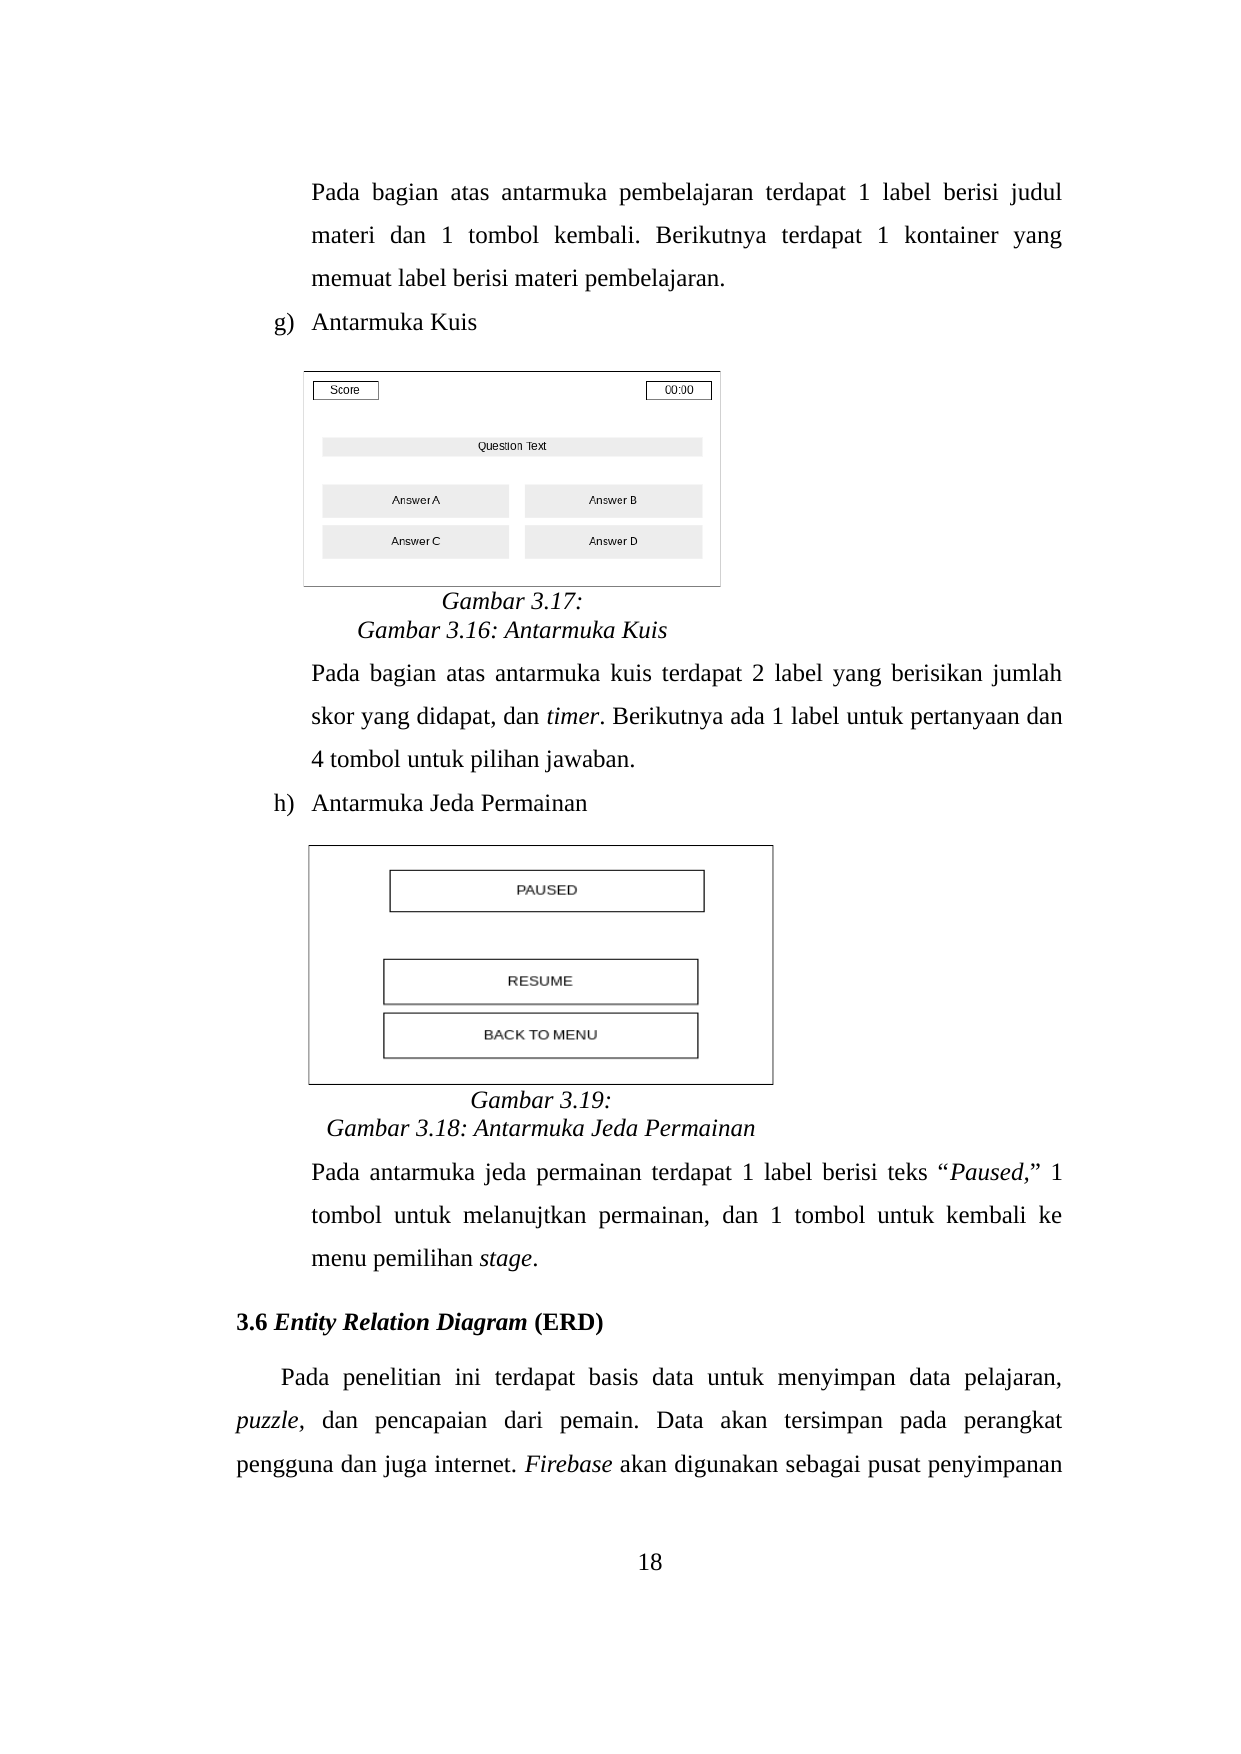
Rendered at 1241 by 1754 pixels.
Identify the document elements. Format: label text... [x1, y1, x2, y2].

list Gambar 3.17: [304, 587, 721, 615]
list Gambar 3.19: [308, 1085, 773, 1113]
list Pada antarmuka jeda permainan terdapat 1 label berisi teks “Paused,” 1 tombol untuk melanujtkan permainan, dan 1 tombol untuk kembali ke menu pemilihan stage. [274, 831, 1063, 1272]
list [304, 359, 721, 371]
list [308, 833, 773, 845]
list Pada bagian atas antarmuka pembelajaran terdapat 1 label berisi judul materi dan 1 tombol kembali. Berikutnya terdapat 1 kontainer yang memuat label berisi materi pembelajaran. [274, 177, 1063, 292]
list Pada bagian atas antarmuka kuis terdapat 2 label yang berisikan jumlah skor yang didapat, dan timer. Berikutnya ada 1 label untuk pertanyaan dan 4 tombol untuk pilihan jawaban. [274, 350, 1063, 773]
picture [308, 845, 774, 1085]
text Pada penelitian ini terdapat basis data untuk menyimpan data pelajaran, puzzle, dan pencapaian dari pemain. Data akan tersimpan pada perangkat pengguna dan juga internet. Firebase akan digunakan sebagai pusat penyimpanan [236, 1362, 1063, 1477]
subtitle Entity Relation Diagram (ERD) [236, 1307, 1063, 1336]
list Antarmuka Jeda Permainan [274, 788, 1063, 816]
list Gambar 3.16: Antarmuka Kuis [304, 615, 721, 644]
list Gambar 3.18: Antarmuka Jeda Permainan [308, 1113, 773, 1142]
picture [303, 371, 721, 587]
list Antarmuka Kuis [274, 307, 1063, 335]
list [304, 347, 721, 359]
list [308, 820, 773, 833]
